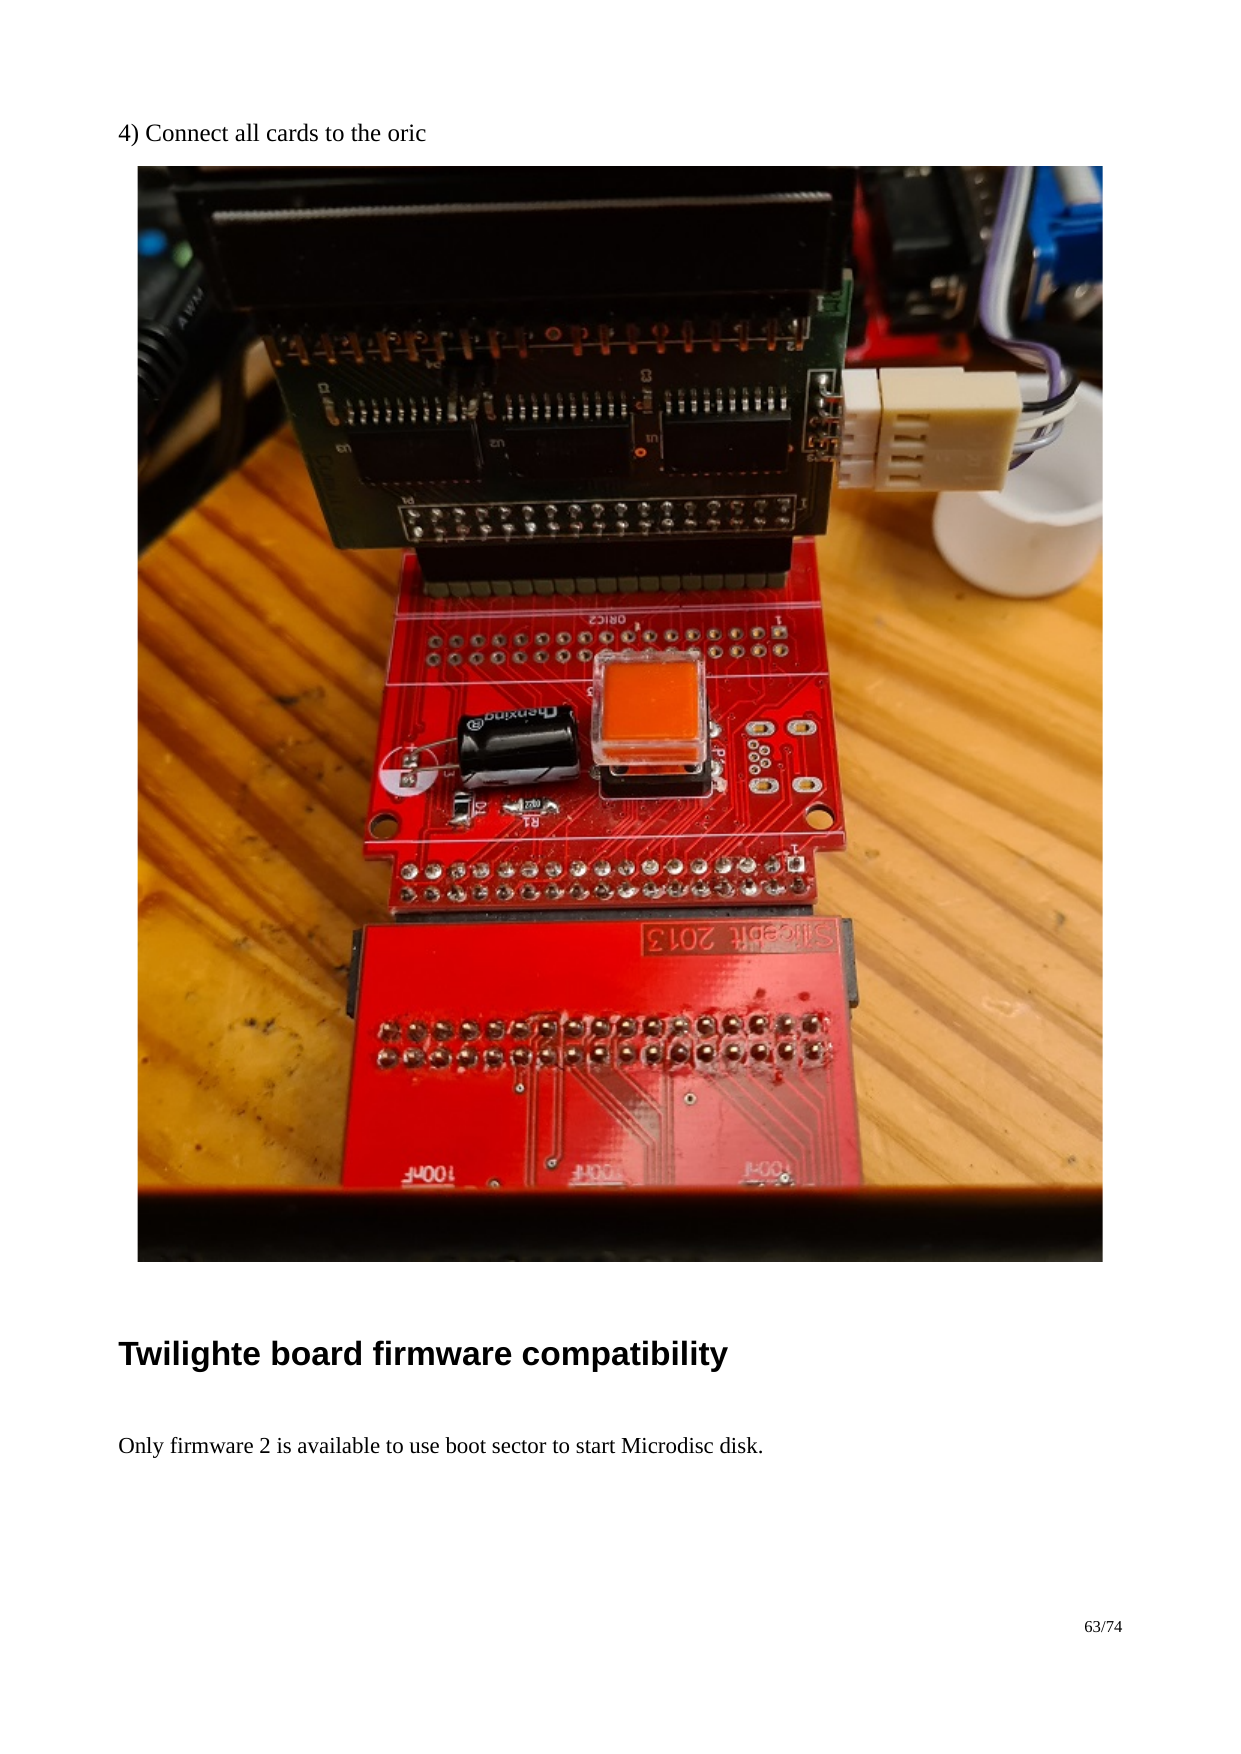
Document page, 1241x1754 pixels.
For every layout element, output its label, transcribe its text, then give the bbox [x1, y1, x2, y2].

text 4) Connect all cards to the oric [118, 118, 1122, 147]
picture [137, 166, 1103, 1262]
subtitle Twilighte board firmware compatibility [118, 1334, 1122, 1372]
text Only firmware 2 is available to use boot sector to start Microdisc disk. [118, 1433, 1122, 1459]
